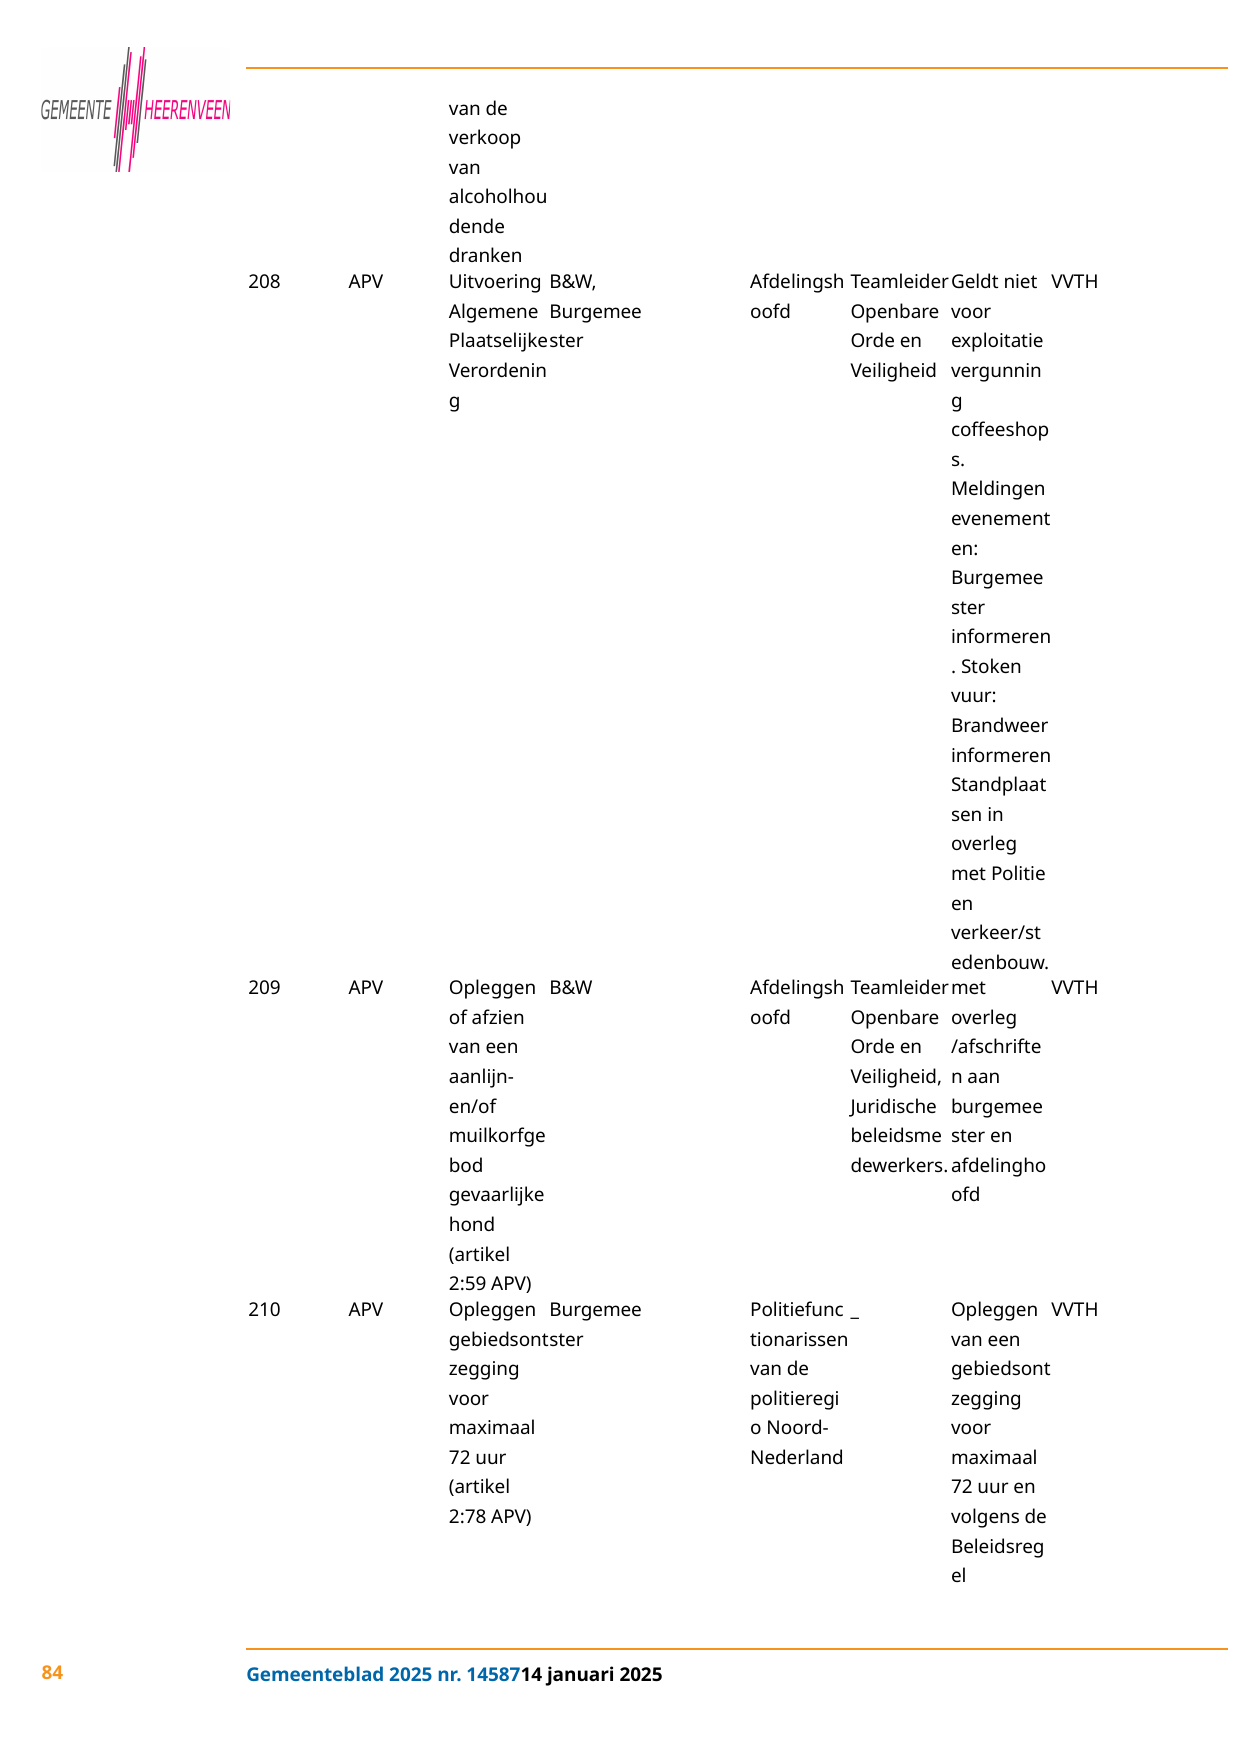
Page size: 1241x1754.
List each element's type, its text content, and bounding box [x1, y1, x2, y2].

picture [41, 47, 231, 172]
table_cell [1051, 95, 1152, 268]
table_cell Uitvoering Algemene Plaatselijke Verordening [449, 269, 549, 974]
table_cell VVTH [1051, 975, 1152, 1296]
table_cell [650, 975, 750, 1296]
table_cell [850, 95, 951, 268]
table_cell APV [348, 269, 449, 974]
table_cell van de verkoop van alcoholhoudende dranken [449, 95, 549, 268]
table_cell [650, 1296, 750, 1588]
table_cell _ [850, 1296, 951, 1588]
table_cell APV [348, 1296, 449, 1588]
table_cell [549, 95, 649, 268]
table_cell B&W [549, 975, 649, 1296]
table_cell Burgemeester [549, 1296, 649, 1588]
table_cell Afdelingshoofd [750, 975, 850, 1296]
table_cell met overleg /afschriften aan burgemeester en afdelinghoofd [951, 975, 1051, 1296]
table_cell VVTH [1051, 269, 1152, 974]
table_cell Afdelingshoofd [750, 269, 850, 974]
table_cell Opleggen van een gebiedsontzegging voor maximaal 72 uur en volgens de Beleidsregel [951, 1296, 1051, 1588]
table_cell Opleggen gebiedsontzegging voor maximaal 72 uur (artikel 2:78 APV) [449, 1296, 549, 1588]
table_cell Politiefunctionarissen van de politieregio Noord- Nederland [750, 1296, 850, 1588]
table_cell 210 [248, 1296, 348, 1588]
table_cell B&W, Burgemeester [549, 269, 649, 974]
table_cell [650, 269, 750, 974]
table_cell VVTH [1051, 1296, 1152, 1588]
table_cell APV [348, 975, 449, 1296]
table_cell Opleggen of afzien van een aanlijn- en/of muilkorfgebod gevaarlijke hond (artikel 2:59 APV) [449, 975, 549, 1296]
table_cell [750, 95, 850, 268]
table_cell [248, 95, 348, 268]
table_cell Teamleider Openbare Orde en Veiligheid [850, 269, 951, 974]
table_cell Geldt niet voor exploitatievergunning coffeeshops. Meldingen evenementen: Burgemeester informeren. Stoken vuur: Brandweer informeren Standplaatsen in overleg met Politie en verkeer/stedenbouw. [951, 269, 1051, 974]
table_cell [650, 95, 750, 268]
table_cell [951, 95, 1051, 268]
table_cell 208 [248, 269, 348, 974]
table_cell 209 [248, 975, 348, 1296]
table_cell Teamleider Openbare Orde en Veiligheid, Juridische beleidsmedewerkers. [850, 975, 951, 1296]
table_cell [348, 95, 449, 268]
